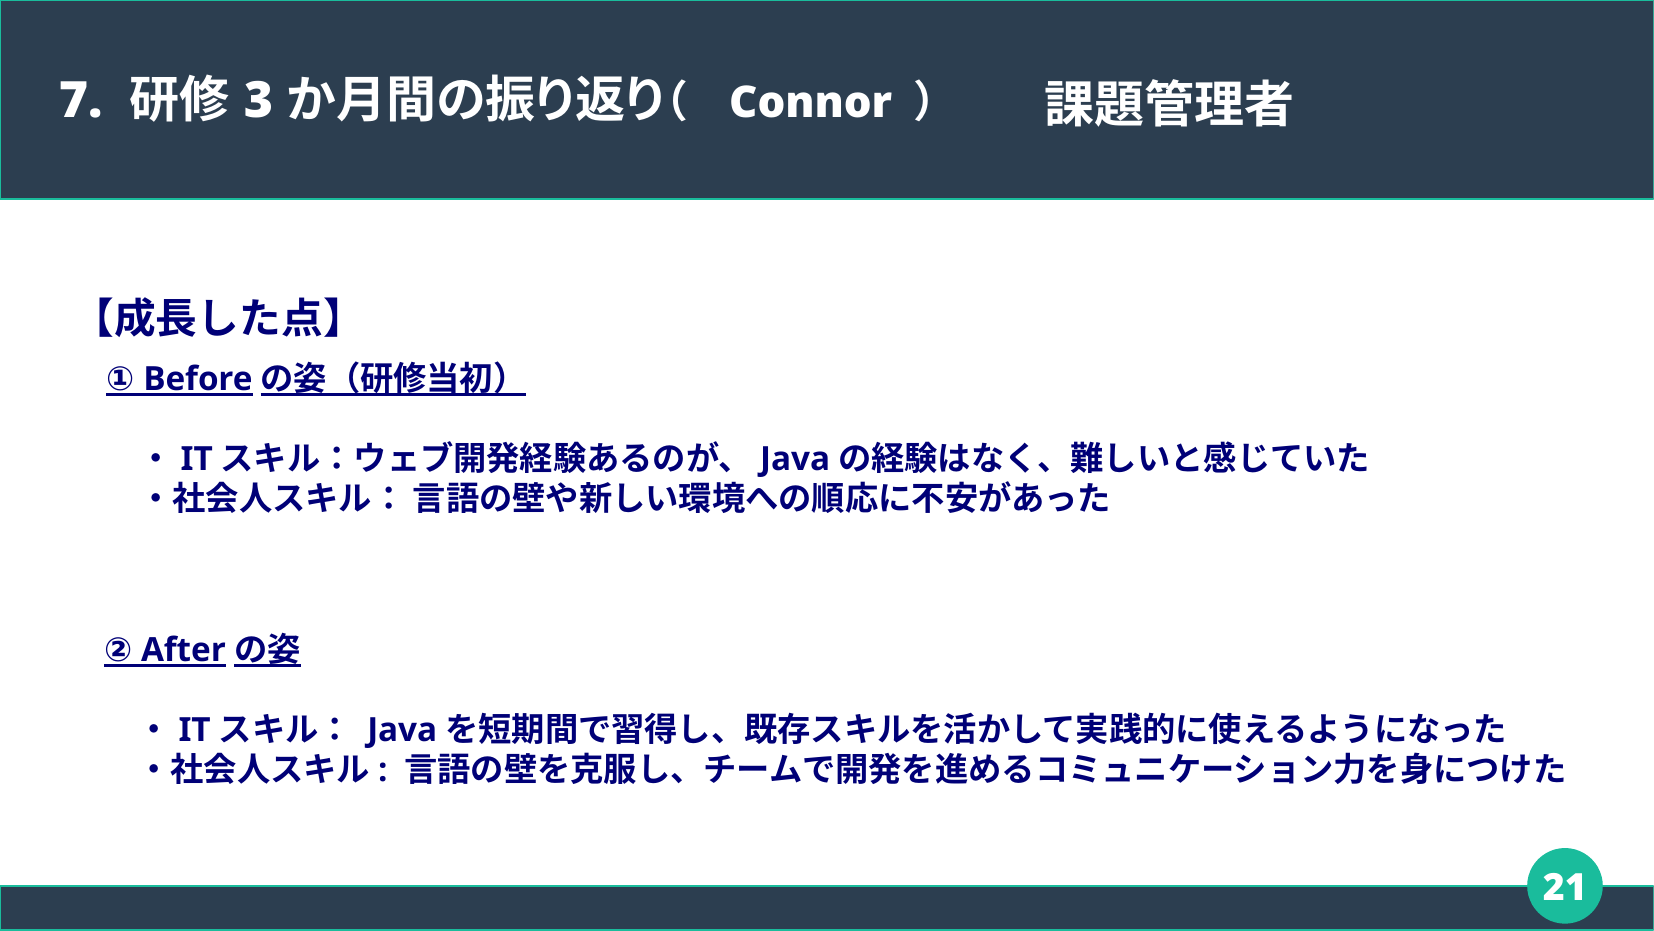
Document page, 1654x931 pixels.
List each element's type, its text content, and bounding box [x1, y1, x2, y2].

text_box 【成長した点】 [57, 271, 1535, 357]
title 7. 研修3か月間の振り返り（ Connor ） [59, 37, 1595, 156]
text_box 課題管理者 [1029, 66, 1559, 137]
text_box ① Beforeの姿（研修当初） ・ITスキル：ウェブ開発経験あるのが、Javaの経験はなく、難しいと感じていた ・社会人スキル： 言語の壁や新しい環境への順応に不安があった [88, 348, 1565, 526]
text_box ② Afterの姿 ・ITスキル： Javaを短期間で習得し、既存スキルを活かして実践的に使えるようになった ・社会人スキル: 言語の壁を克服し、チームで開発を進めるコミュニケーション力を身につけた [86, 619, 1601, 798]
